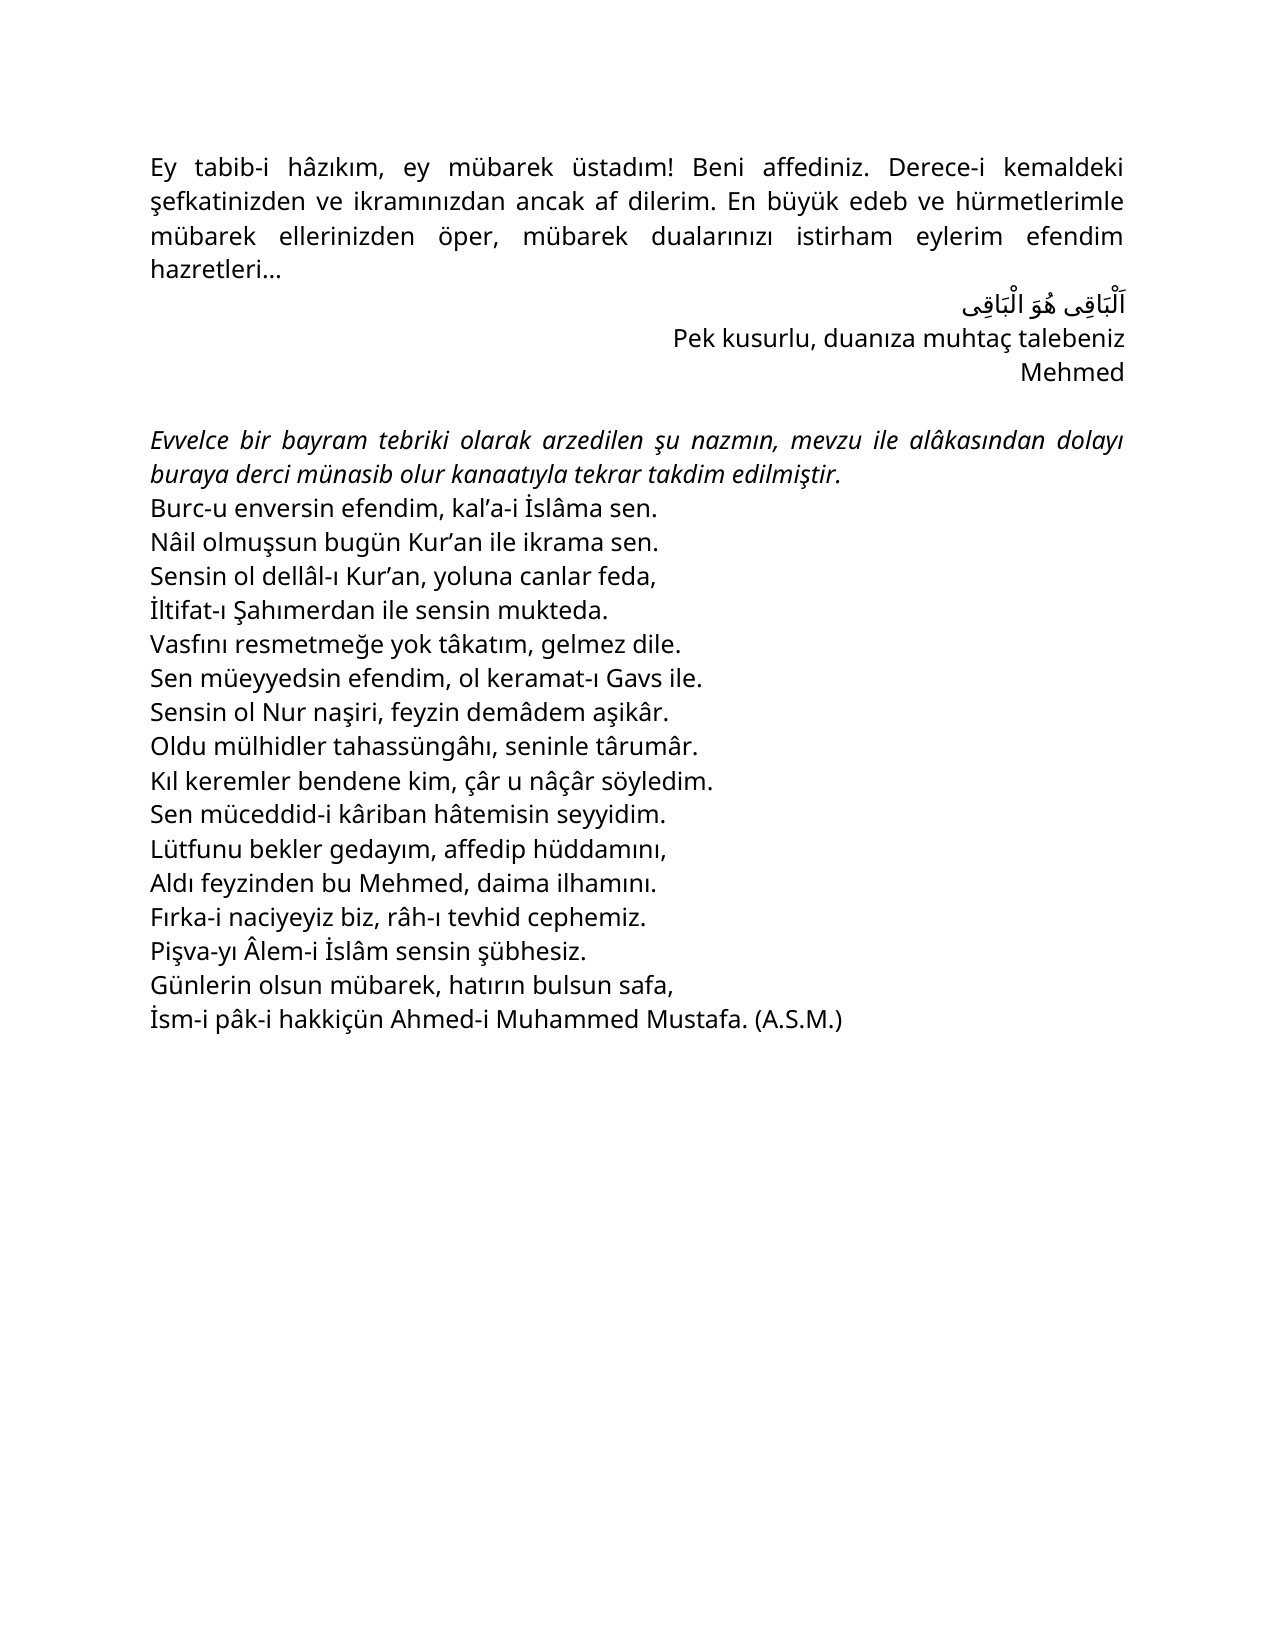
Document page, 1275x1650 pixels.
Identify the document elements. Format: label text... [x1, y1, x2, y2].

text Mehmed [150, 354, 1125, 388]
text İltifat-ı Şahımerdan ile sensin mukteda. [150, 593, 1125, 627]
text Aldı feyzinden bu Mehmed, daima ilhamını. [150, 865, 1125, 899]
text Sensin ol Nur naşiri, feyzin demâdem aşikâr. [150, 695, 1125, 729]
text Günlerin olsun mübarek, hatırın bulsun safa, [150, 967, 1125, 1002]
text Oldu mülhidler tahassüngâhı, seninle târumâr. [150, 729, 1125, 763]
text Sen müeyyedsin efendim, ol keramat-ı Gavs ile. [150, 661, 1125, 695]
text Vasfını resmetmeğe yok tâkatım, gelmez dile. [150, 627, 1125, 661]
text Pek kusurlu, duanıza muhtaç talebeniz [150, 320, 1125, 354]
text İsm-i pâk-i hakkiçün Ahmed-i Muhammed Mustafa. (A.S.M.) [150, 1002, 1125, 1036]
text Sen müceddid-i kâriban hâtemisin seyyidim. [150, 797, 1125, 831]
text Kıl keremler bendene kim, çâr u nâçâr söyledim. [150, 763, 1125, 797]
text Fırka-i naciyeyiz biz, râh-ı tevhid cephemiz. [150, 899, 1125, 933]
text اَلْبَاقِى هُوَ الْبَاقِى [150, 286, 1125, 320]
text Pişva-yı Âlem-i İslâm sensin şübhesiz. [150, 933, 1125, 967]
text Lütfunu bekler gedayım, affedip hüddamını, [150, 831, 1125, 865]
text Sensin ol dellâl-ı Kur’an, yoluna canlar feda, [150, 559, 1125, 593]
text Burc-u enversin efendim, kal’a-i İslâma sen. [150, 491, 1125, 525]
text Evvelce bir bayram tebriki olarak arzedilen şu nazmın, mevzu ile alâkasından dolayı buraya derci münasib olur kanaatıyla tekrar takdim edilmiştir. [150, 422, 1125, 491]
text Ey tabib-i hâzıkım, ey mübarek üstadım! Beni affediniz. Derece-i kemaldeki şefkatinizden ve ikramınızdan ancak af dilerim. En büyük edeb ve hürmetlerimle mübarek ellerinizden öper, mübarek dualarınızı istirham eylerim efendim hazretleri… [150, 150, 1125, 286]
text Nâil olmuşsun bugün Kur’an ile ikrama sen. [150, 525, 1125, 559]
